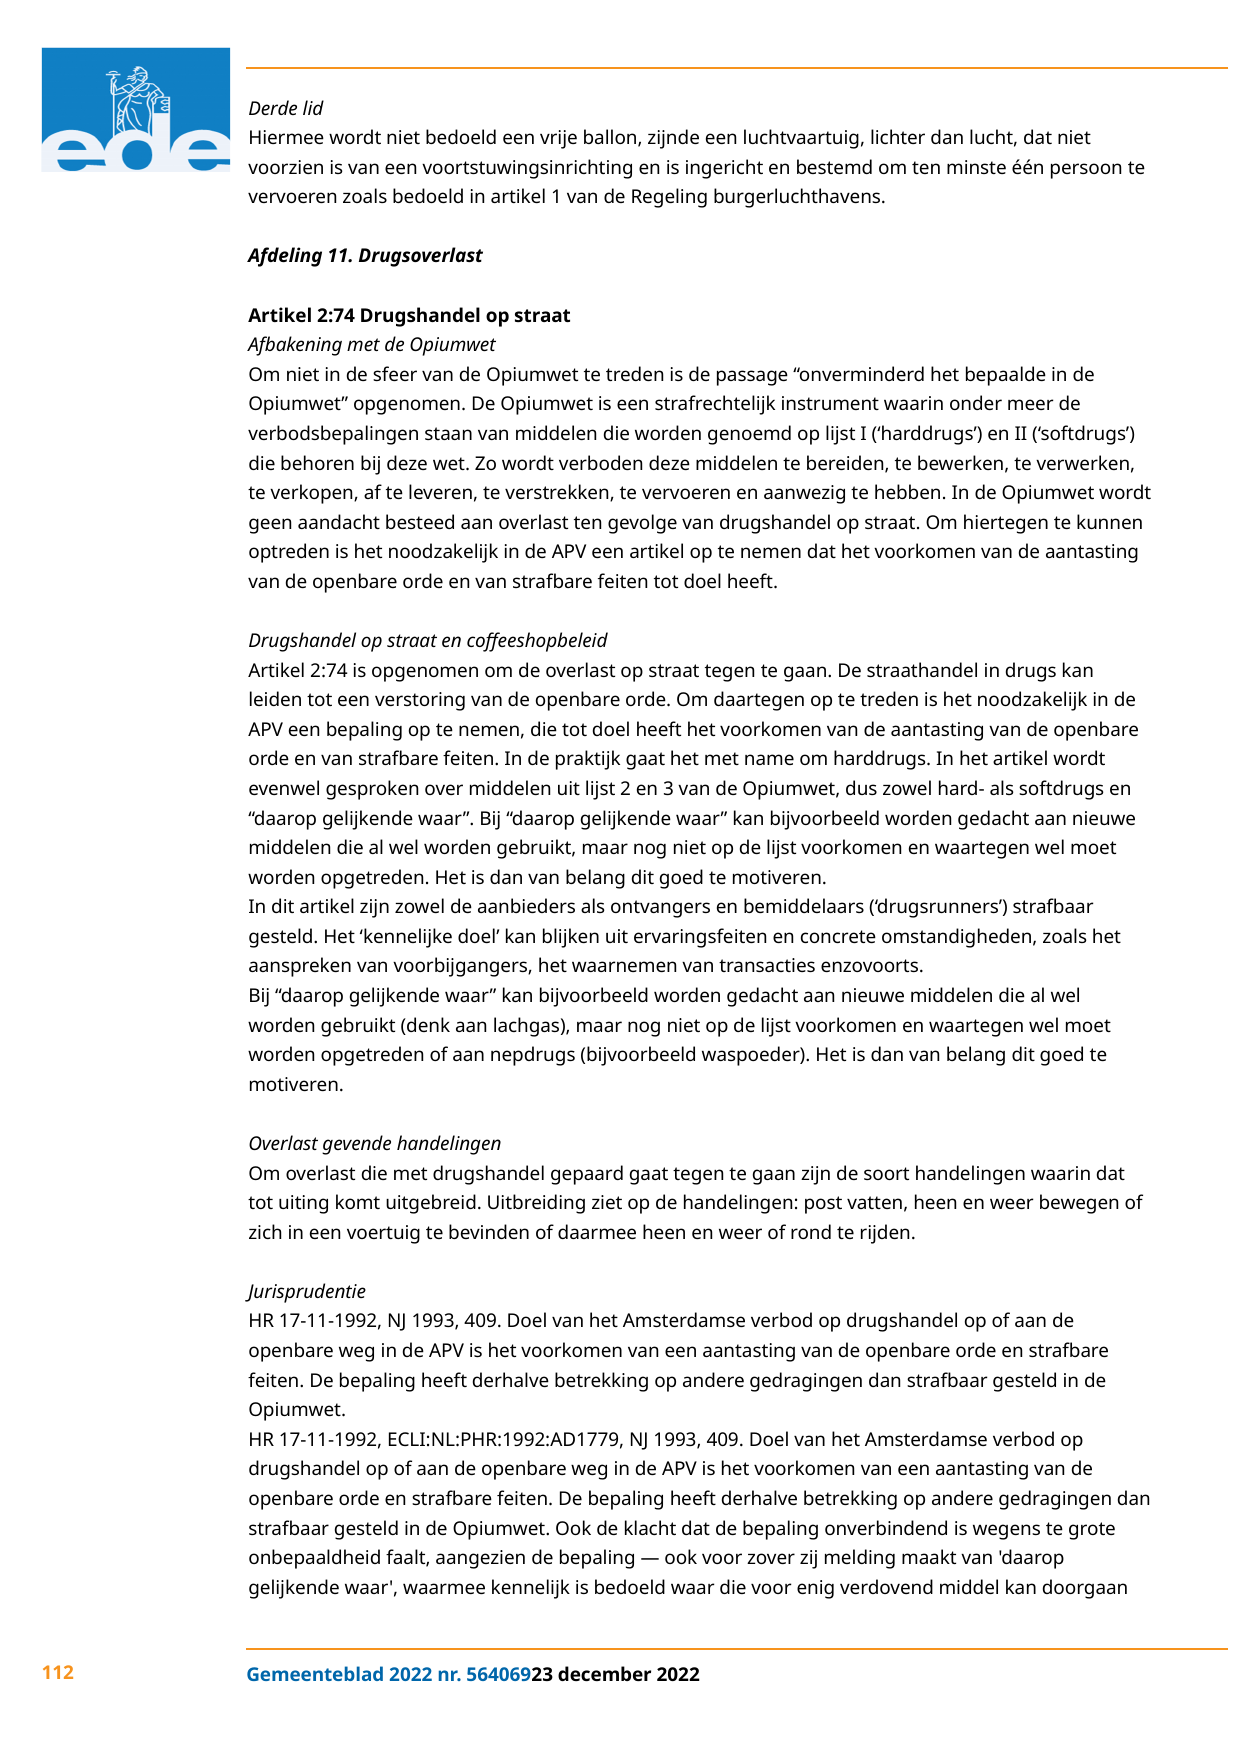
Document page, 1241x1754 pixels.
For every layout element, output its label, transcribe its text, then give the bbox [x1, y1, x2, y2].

text Artikel 2:74 Drugshandel op straat [248, 302, 1152, 328]
text Drugshandel op straat en coffeeshopbeleid [248, 627, 1152, 653]
text HR 17-11-1992, NJ 1993, 409. Doel van het Amsterdamse verbod op drugshandel op of aan de openbare weg in de APV is het voorkomen van een aantasting van de openbare orde en strafbare feiten. De bepaling heeft derhalve betrekking op andere gedragingen dan strafbaar gesteld in de Opiumwet. [248, 1308, 1152, 1422]
text Artikel 2:74 is opgenomen om de overlast op straat tegen te gaan. De straathandel in drugs kan leiden tot een verstoring van de openbare orde. Om daartegen op te treden is het noodzakelijk in de APV een bepaling op te nemen, die tot doel heeft het voorkomen van de aantasting van de openbare orde en van strafbare feiten. In de praktijk gaat het met name om harddrugs. In het artikel wordt evenwel gesproken over middelen uit lijst 2 en 3 van de Opiumwet, dus zowel hard- als softdrugs en “daarop gelijkende waar”. Bij “daarop gelijkende waar” kan bijvoorbeeld worden gedacht aan nieuwe middelen die al wel worden gebruikt, maar nog niet op de lijst voorkomen en waartegen wel moet worden opgetreden. Het is dan van belang dit goed te motiveren. [248, 657, 1152, 890]
text Afdeling 11. Drugsoverlast [248, 243, 1152, 268]
picture [41, 47, 231, 172]
text Derde lid [248, 95, 1152, 121]
text HR 17-11-1992, ECLI:NL:PHR:1992:AD1779, NJ 1993, 409. Doel van het Amsterdamse verbod op drugshandel op of aan de openbare weg in de APV is het voorkomen van een aantasting van de openbare orde en strafbare feiten. De bepaling heeft derhalve betrekking op andere gedragingen dan strafbaar gesteld in de Opiumwet. Ook de klacht dat de bepaling onverbindend is wegens te grote onbepaaldheid faalt, aangezien de bepaling — ook voor zover zij melding maakt van 'daarop gelijkende waar', waarmee kennelijk is bedoeld waar die voor enig verdovend middel kan doorgaan [248, 1426, 1152, 1600]
text Om overlast die met drugshandel gepaard gaat tegen te gaan zijn de soort handelingen waarin dat tot uiting komt uitgebreid. Uitbreiding ziet op de handelingen: post vatten, heen en weer bewegen of zich in een voertuig te bevinden of daarmee heen en weer of rond te rijden. [248, 1160, 1152, 1245]
text Om niet in de sfeer van de Opiumwet te treden is de passage “onverminderd het bepaalde in de Opiumwet” opgenomen. De Opiumwet is een strafrechtelijk instrument waarin onder meer de verbodsbepalingen staan van middelen die worden genoemd op lijst I (‘harddrugs’) en II (‘softdrugs’) die behoren bij deze wet. Zo wordt verboden deze middelen te bereiden, te bewerken, te verwerken, te verkopen, af te leveren, te verstrekken, te vervoeren en aanwezig te hebben. In de Opiumwet wordt geen aandacht besteed aan overlast ten gevolge van drugshandel op straat. Om hiertegen te kunnen optreden is het noodzakelijk in de APV een artikel op te nemen dat het voorkomen van de aantasting van de openbare orde en van strafbare feiten tot doel heeft. [248, 361, 1152, 594]
text Bij “daarop gelijkende waar” kan bijvoorbeeld worden gedacht aan nieuwe middelen die al wel worden gebruikt (denk aan lachgas), maar nog niet op de lijst voorkomen en waartegen wel moet worden opgetreden of aan nepdrugs (bijvoorbeeld waspoeder). Het is dan van belang dit goed te motiveren. [248, 982, 1152, 1097]
text Overlast gevende handelingen [248, 1130, 1152, 1156]
text Jurisprudentie [248, 1278, 1152, 1304]
text Hiermee wordt niet bedoeld een vrije ballon, zijnde een luchtvaartuig, lichter dan lucht, dat niet voorzien is van een voortstuwingsinrichting en is ingericht en bestemd om ten minste één persoon te vervoeren zoals bedoeld in artikel 1 van de Regeling burgerluchthavens. [248, 124, 1152, 209]
text Afbakening met de Opiumwet [248, 331, 1152, 357]
text In dit artikel zijn zowel de aanbieders als ontvangers en bemiddelaars (‘drugsrunners’) strafbaar gesteld. Het ‘kennelijke doel’ kan blijken uit ervaringsfeiten en concrete omstandigheden, zoals het aanspreken van voorbijgangers, het waarnemen van transacties enzovoorts. [248, 893, 1152, 978]
